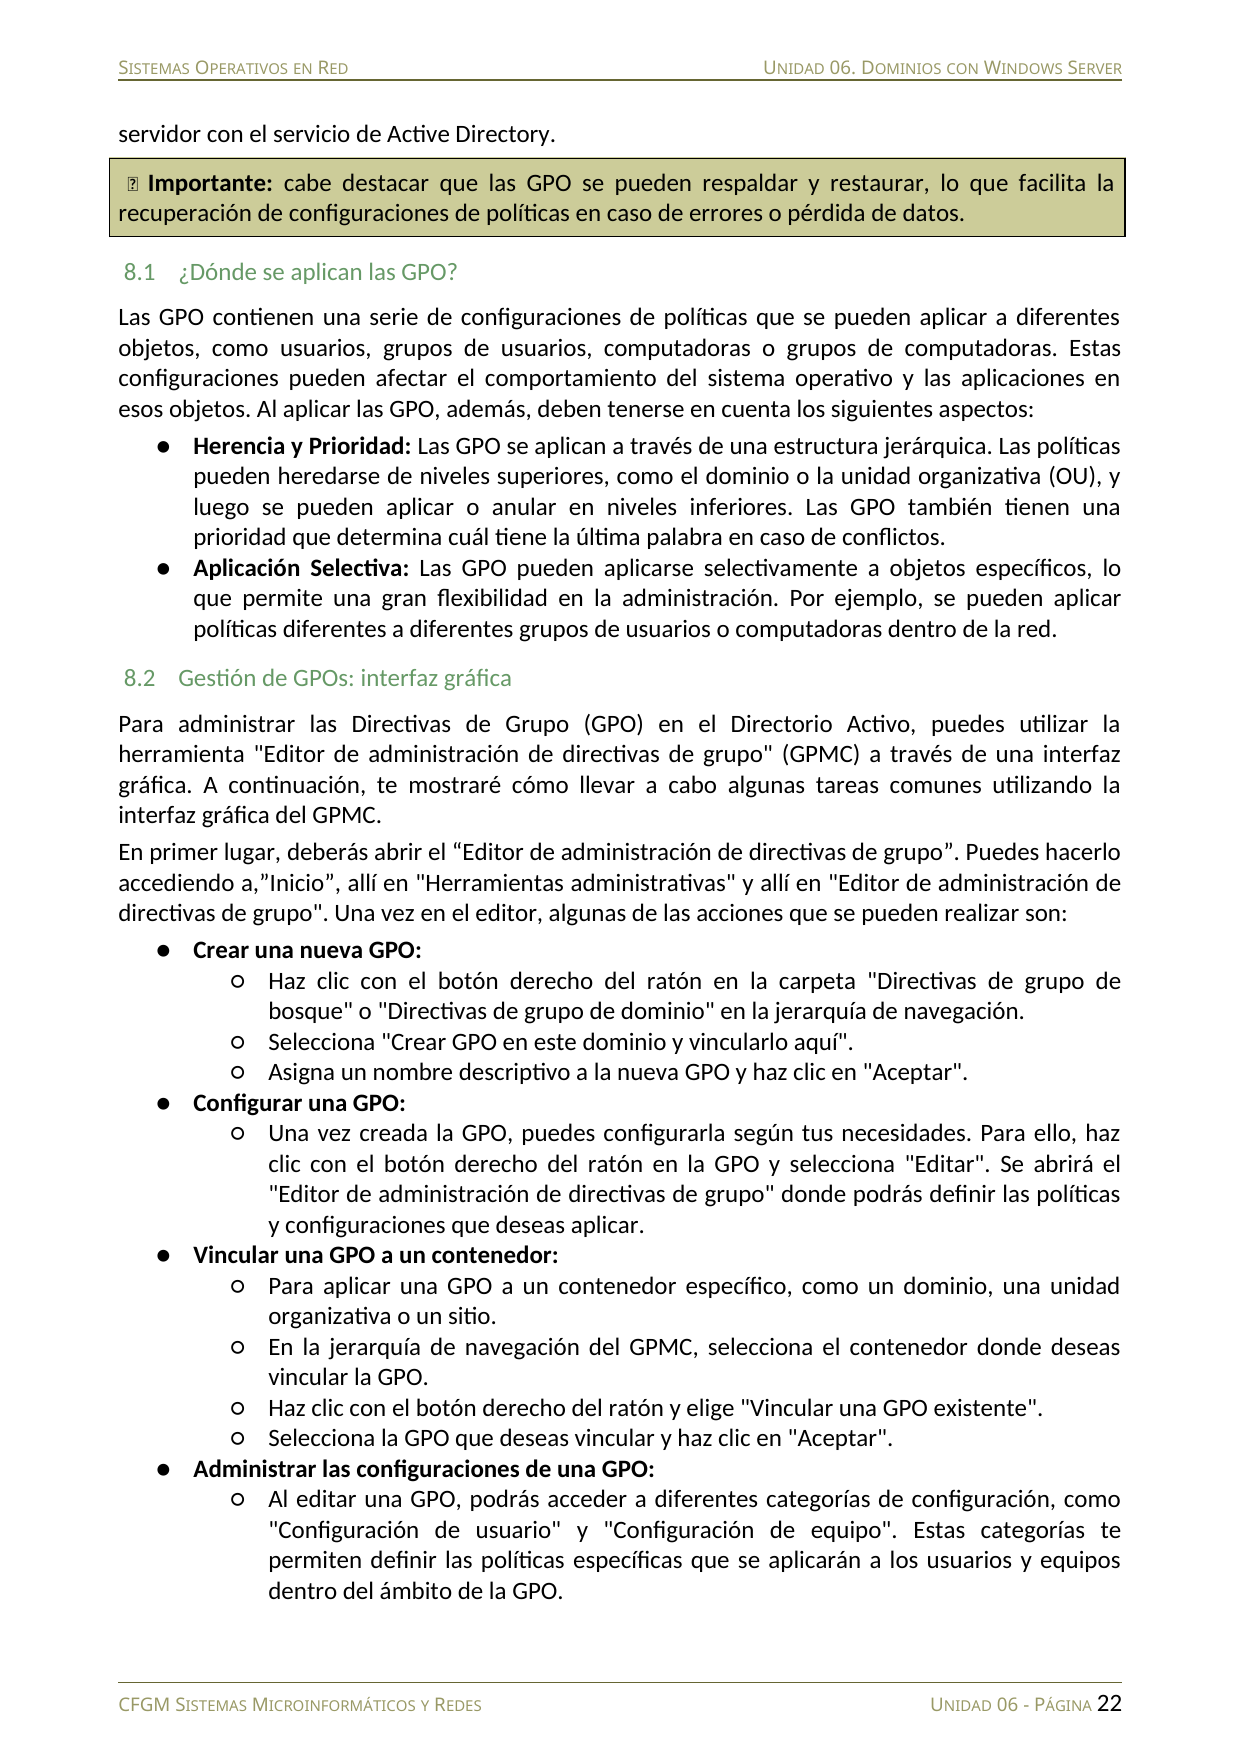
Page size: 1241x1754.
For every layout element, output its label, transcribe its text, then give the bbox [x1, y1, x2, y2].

list En la jerarquía de navegación del GPMC, selecciona el contenedor donde deseas vincular la GPO. [231, 1331, 1122, 1392]
list Crear una nueva GPO: [156, 934, 1122, 965]
list Aplicación Selectiva: Las GPO pueden aplicarse selectivamente a objetos específicos, lo que permite una gran flexibilidad en la administración. Por ejemplo, se pueden aplicar políticas diferentes a diferentes grupos de usuarios o computadoras dentro de la red. [156, 552, 1122, 643]
list Asigna un nombre descriptivo a la nueva GPO y haz clic en "Aceptar". [231, 1056, 1122, 1087]
text Las GPO contienen una serie de configuraciones de políticas que se pueden aplicar a diferentes objetos, como usuarios, grupos de usuarios, computadoras o grupos de computadoras. Estas configuraciones pueden afectar el comportamiento del sistema operativo y las aplicaciones en esos objetos. Al aplicar las GPO, además, deben tenerse en cuenta los siguientes aspectos: [118, 301, 1122, 423]
list Selecciona la GPO que deseas vincular y haz clic en "Aceptar". [231, 1423, 1122, 1453]
list Administrar las configuraciones de una GPO: [156, 1453, 1122, 1484]
text 📖 Importante: cabe destacar que las GPO se pueden respaldar y restaurar, lo que facilita la recuperación de configuraciones de políticas en caso de errores o pérdida de datos. [110, 159, 1124, 236]
text En primer lugar, deberás abrir el “Editor de administración de directivas de grupo”. Puedes hacerlo accediendo a,”Inicio”, allí en "Herramientas administrativas" y allí en "Editor de administración de directivas de grupo". Una vez en el editor, algunas de las acciones que se pueden realizar son: [118, 836, 1122, 928]
list Al editar una GPO, podrás acceder a diferentes categorías de configuración, como "Configuración de usuario" y "Configuración de equipo". Estas categorías te permiten definir las políticas específicas que se aplicarán a los usuarios y equipos dentro del ámbito de la GPO. [231, 1484, 1122, 1606]
list Selecciona "Crear GPO en este dominio y vincularlo aquí". [231, 1026, 1122, 1056]
list Una vez creada la GPO, puedes configurarla según tus necesidades. Para ello, haz clic con el botón derecho del ratón en la GPO y selecciona "Editar". Se abrirá el "Editor de administración de directivas de grupo" donde podrás definir las políticas y configuraciones que deseas aplicar. [231, 1117, 1122, 1239]
list Configurar una GPO: [156, 1087, 1122, 1117]
subtitle Gestión de GPOs: interfaz gráfica [118, 662, 1122, 693]
list Vincular una GPO a un contenedor: [156, 1239, 1122, 1270]
text Para administrar las Directivas de Grupo (GPO) en el Directorio Activo, puedes utilizar la herramienta "Editor de administración de directivas de grupo" (GPMC) a través de una interfaz gráfica. A continuación, te mostraré cómo llevar a cabo algunas tareas comunes utilizando la interfaz gráfica del GPMC. [118, 708, 1122, 830]
list Herencia y Prioridad: Las GPO se aplican a través de una estructura jerárquica. Las políticas pueden heredarse de niveles superiores, como el dominio o la unidad organizativa (OU), y luego se pueden aplicar o anular en niveles inferiores. Las GPO también tienen una prioridad que determina cuál tiene la última palabra en caso de conflictos. [156, 430, 1122, 552]
subtitle ¿Dónde se aplican las GPO? [118, 256, 1122, 287]
list Para aplicar una GPO a un contenedor específico, como un dominio, una unidad organizativa o un sitio. [231, 1270, 1122, 1331]
text servidor con el servicio de Active Directory. [118, 118, 1122, 148]
list Haz clic con el botón derecho del ratón en la carpeta "Directivas de grupo de bosque" o "Directivas de grupo de dominio" en la jerarquía de navegación. [231, 965, 1122, 1026]
list Haz clic con el botón derecho del ratón y elige "Vincular una GPO existente". [231, 1392, 1122, 1423]
